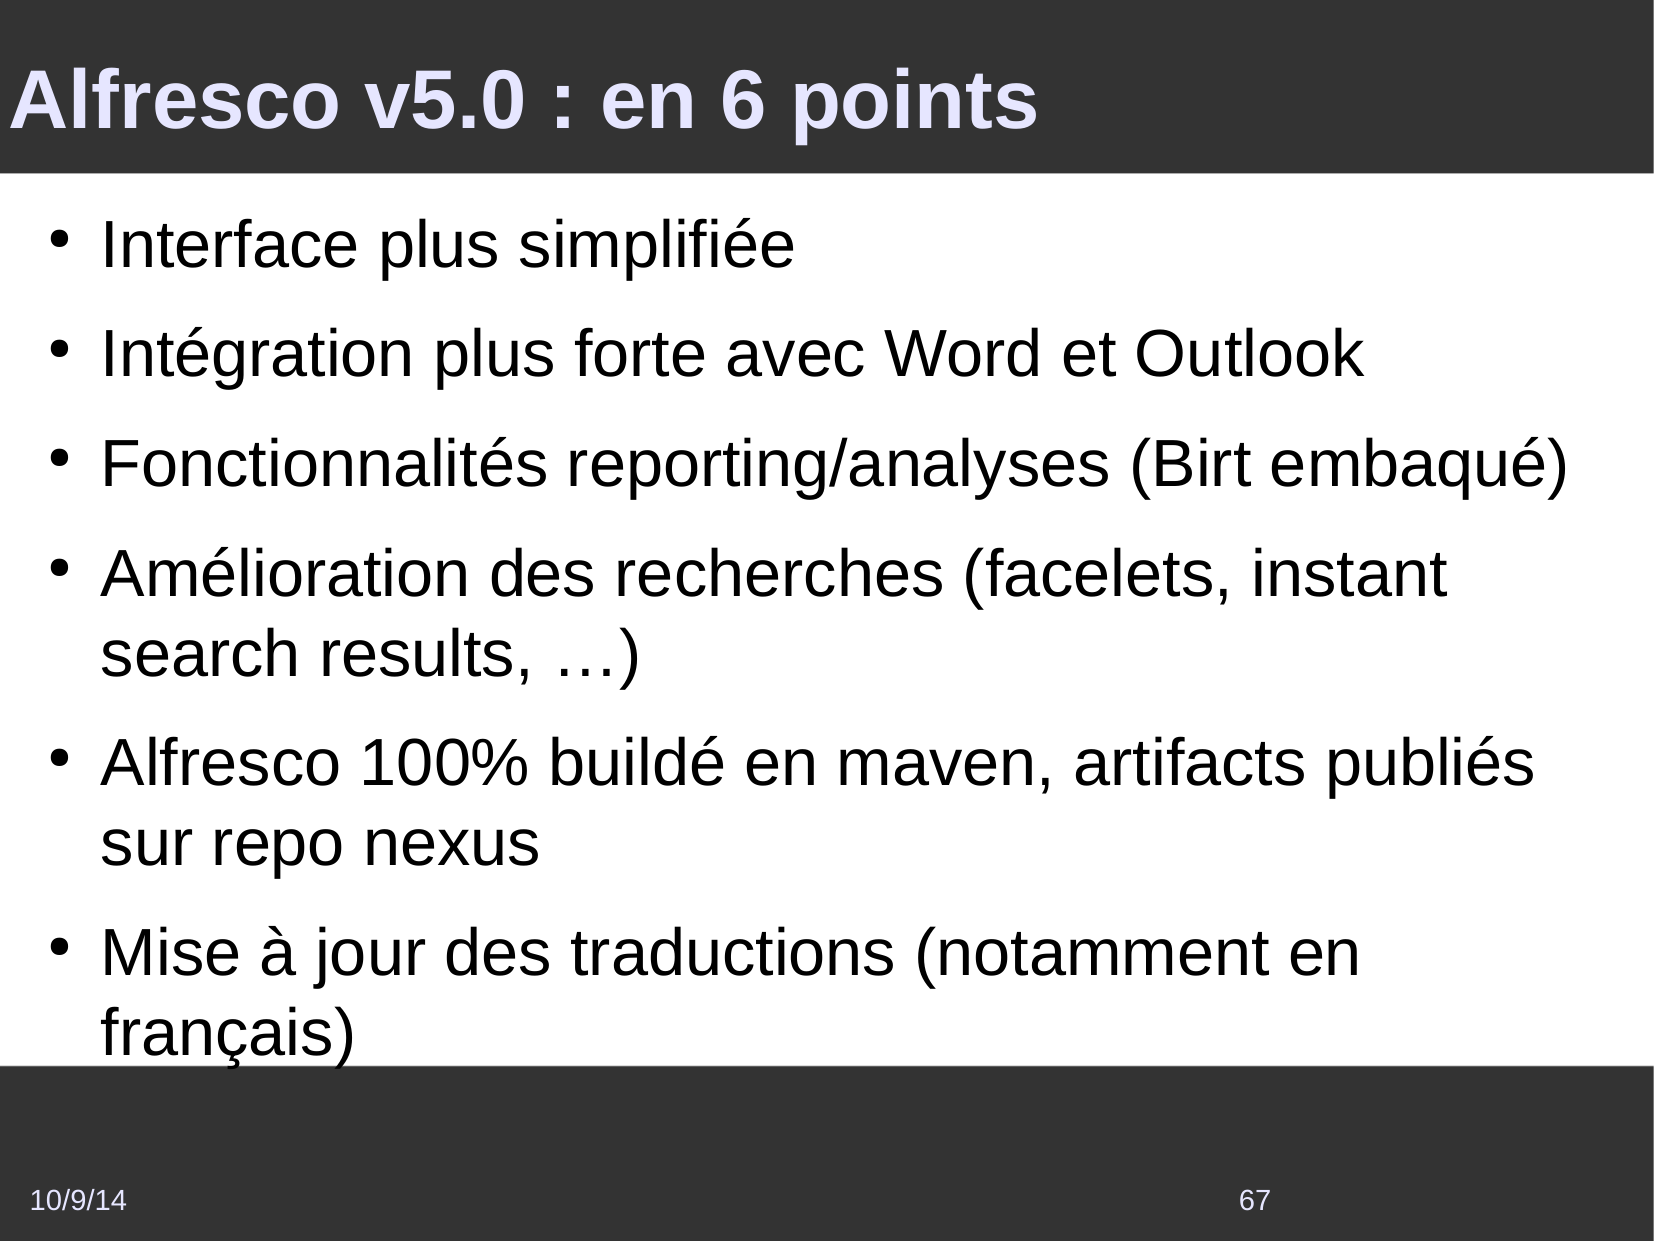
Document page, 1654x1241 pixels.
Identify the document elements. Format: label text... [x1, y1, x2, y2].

list Interface plus simplifiée Intégration plus forte avec Word et Outlook Fonctionnalités reporting/analyses (Birt embaqué) Amélioration des recherches (facelets, instant search results, …) Alfresco 100% buildé en maven, artifacts publiés sur repo nexus Mise à jour des traductions (notamment en français) [30, 200, 1621, 1073]
text_box 10/9/14 [29, 1181, 566, 1241]
picture [0, 0, 1654, 1241]
title Alfresco v5.0 : en 6 points [8, 9, 1591, 181]
text_box [1238, 1181, 1625, 1241]
